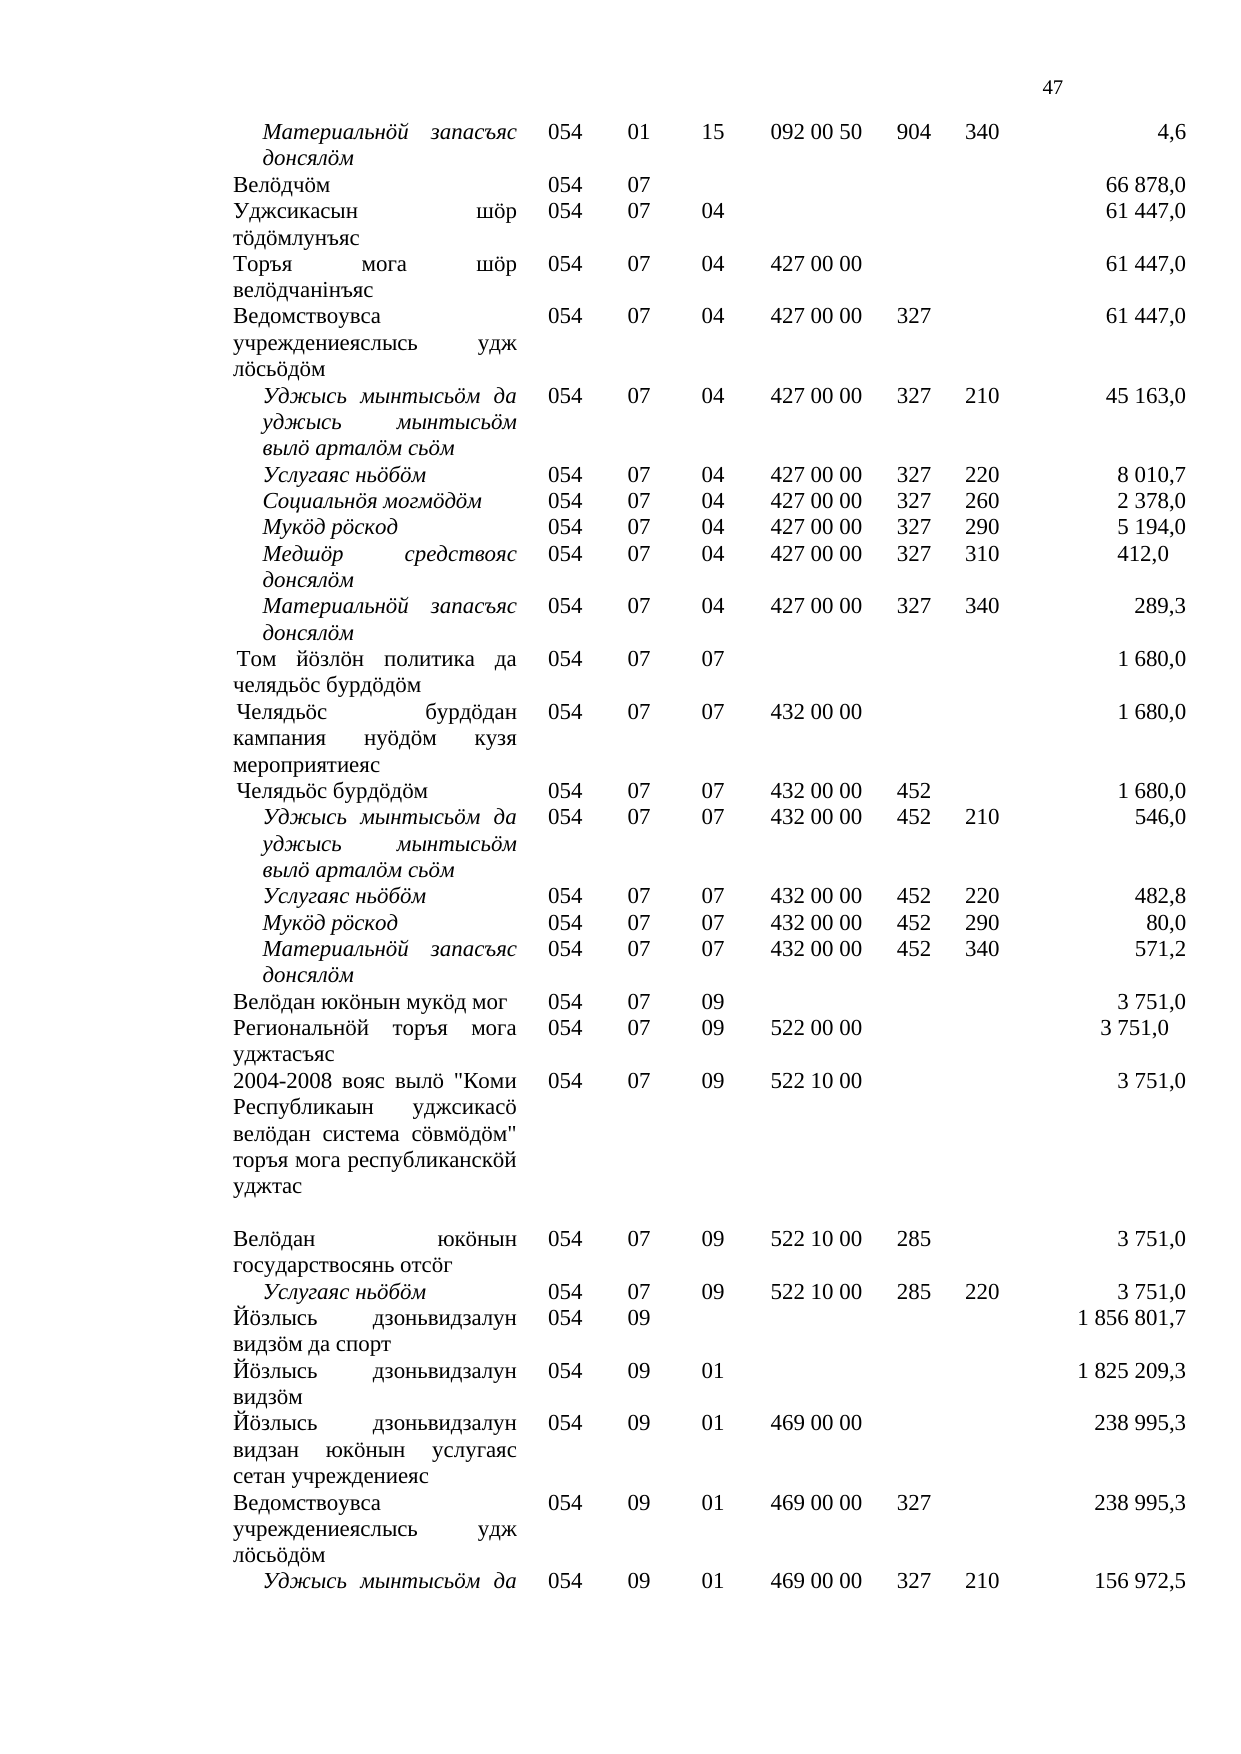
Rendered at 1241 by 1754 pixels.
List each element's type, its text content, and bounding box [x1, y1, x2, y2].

table_cell 054 [528, 1568, 602, 1594]
table_cell Велöдан юкöнын мукöд мог [222, 988, 528, 1014]
table_cell 092 00 50 [750, 118, 882, 171]
table_cell 522 10 00 [750, 1067, 882, 1225]
table_cell 04 [676, 250, 750, 303]
table_cell Йöзлысь дзоньвидзалун видзöм да спорт [222, 1304, 528, 1357]
table_cell 210 [945, 1568, 1019, 1594]
table_cell 09 [602, 1489, 676, 1568]
table_cell [883, 1014, 945, 1067]
table_cell [945, 250, 1019, 303]
table_cell Материальнöй запасъяс донсялöм [222, 118, 528, 171]
table_cell 054 [528, 197, 602, 250]
table_cell 07 [602, 382, 676, 461]
table_cell [945, 1304, 1019, 1357]
table_cell 156 972,5 [1019, 1568, 1197, 1594]
table_cell 432 00 00 [750, 935, 882, 988]
table_cell Мукöд рöскод [222, 909, 528, 935]
table_cell [883, 1067, 945, 1225]
table_cell 054 [528, 935, 602, 988]
table_cell 054 [528, 777, 602, 803]
table_cell 427 00 00 [750, 250, 882, 303]
table_cell [1197, 1067, 1240, 1225]
table_cell Региональнöй торъя мога уджтасъяс [222, 1014, 528, 1067]
table_cell 054 [528, 988, 602, 1014]
table_cell 285 [883, 1278, 945, 1304]
table_cell 482,8 [1019, 883, 1197, 909]
table_cell 412,0 [1019, 540, 1197, 592]
table_cell Уджсикасын шöр тöдöмлунъяс [222, 197, 528, 250]
table_cell [945, 1357, 1019, 1409]
table_cell [883, 1304, 945, 1357]
table_cell 07 [602, 461, 676, 487]
table_cell [1197, 171, 1240, 197]
table_cell 522 10 00 [750, 1225, 882, 1278]
table_cell [1197, 1357, 1240, 1409]
table_cell 260 [945, 487, 1019, 513]
table_cell 452 [883, 883, 945, 909]
table_cell 054 [528, 118, 602, 171]
table_cell 427 00 00 [750, 487, 882, 513]
table_cell 054 [528, 1067, 602, 1225]
table_cell 327 [883, 487, 945, 513]
table_cell [883, 988, 945, 1014]
table_cell 04 [676, 487, 750, 513]
table_cell Йöзлысь дзоньвидзалун видзан юкöнын услугаяс сетан учреждениеяс [222, 1410, 528, 1488]
table_cell Услугаяс ньöбöм [222, 1278, 528, 1304]
table_cell [945, 1410, 1019, 1488]
table_cell 61 447,0 [1019, 250, 1197, 303]
table_cell 327 [883, 1568, 945, 1594]
table_cell 054 [528, 1357, 602, 1409]
table_cell 07 [602, 514, 676, 540]
table_cell 07 [602, 698, 676, 777]
table_cell 80,0 [1019, 909, 1197, 935]
table_cell 07 [602, 487, 676, 513]
table_cell 07 [602, 303, 676, 382]
table_cell 054 [528, 1410, 602, 1488]
table_cell 054 [528, 909, 602, 935]
table_cell 61 447,0 [1019, 197, 1197, 250]
table_cell [1197, 540, 1240, 592]
table_cell 427 00 00 [750, 382, 882, 461]
table_cell 469 00 00 [750, 1489, 882, 1568]
table_cell 427 00 00 [750, 540, 882, 592]
table_cell Уджысь мынтысьöм да уджысь мынтысьöм вылö арталöм сьöм [222, 803, 528, 882]
table_cell 1 680,0 [1019, 777, 1197, 803]
table_cell 07 [602, 988, 676, 1014]
table_cell 07 [602, 197, 676, 250]
table_cell 054 [528, 1304, 602, 1357]
table_cell 07 [602, 250, 676, 303]
table_cell 07 [602, 593, 676, 645]
table_cell 432 00 00 [750, 909, 882, 935]
table_cell 4,6 [1019, 118, 1197, 171]
table_cell 04 [676, 303, 750, 382]
table_cell Материальнöй запасъяс донсялöм [222, 935, 528, 988]
table_cell 432 00 00 [750, 698, 882, 777]
table_cell 3 751,0 [1019, 1225, 1197, 1278]
table_cell Медшöр средствояс донсялöм [222, 540, 528, 592]
table_cell 07 [602, 935, 676, 988]
table_cell 09 [676, 1067, 750, 1225]
table_cell Велöдчöм [222, 171, 528, 197]
table_cell 01 [676, 1568, 750, 1594]
table_cell [945, 777, 1019, 803]
table_cell 07 [602, 883, 676, 909]
table_cell 04 [676, 593, 750, 645]
table_cell 07 [602, 1014, 676, 1067]
table_cell 15 [676, 118, 750, 171]
table_cell Социальнöя могмöдöм [222, 487, 528, 513]
table_cell 07 [602, 777, 676, 803]
table_cell [945, 197, 1019, 250]
table_cell [883, 1357, 945, 1409]
table_cell 238 995,3 [1019, 1410, 1197, 1488]
table_cell 327 [883, 1489, 945, 1568]
table_cell 054 [528, 1489, 602, 1568]
table_cell 432 00 00 [750, 777, 882, 803]
table_cell Уджысь мынтысьöм да [222, 1568, 528, 1594]
table_cell 522 00 00 [750, 1014, 882, 1067]
table_cell 04 [676, 461, 750, 487]
table_cell 1 680,0 [1019, 698, 1197, 777]
table_cell 61 447,0 [1019, 303, 1197, 382]
table_cell 054 [528, 514, 602, 540]
table_cell 054 [528, 1225, 602, 1278]
table_cell 09 [676, 1014, 750, 1067]
table_cell 07 [602, 1278, 676, 1304]
table_cell 327 [883, 593, 945, 645]
table_cell [945, 1489, 1019, 1568]
table_cell 07 [676, 645, 750, 698]
table_cell 427 00 00 [750, 514, 882, 540]
table_cell [945, 698, 1019, 777]
table_cell [883, 250, 945, 303]
table_cell 09 [602, 1410, 676, 1488]
table_cell 09 [602, 1357, 676, 1409]
table_cell Ведомствоувса учреждениеяслысь удж лöсьöдöм [222, 1489, 528, 1568]
table_cell 054 [528, 1014, 602, 1067]
table_cell 07 [602, 803, 676, 882]
table_cell [676, 1304, 750, 1357]
table_cell 054 [528, 593, 602, 645]
table_cell 327 [883, 303, 945, 382]
table_cell 220 [945, 1278, 1019, 1304]
table_cell 238 995,3 [1019, 1489, 1197, 1568]
table_cell 04 [676, 382, 750, 461]
table_cell [1197, 593, 1240, 645]
table_cell 1 856 801,7 [1019, 1304, 1197, 1357]
table_cell 452 [883, 935, 945, 988]
table_cell 2004-2008 вояс вылö "Коми Республикаын уджсикасö велöдан система сöвмöдöм" торъя мога республиканскöй уджтас [222, 1067, 528, 1225]
table_cell [945, 303, 1019, 382]
table_cell [1197, 1225, 1240, 1278]
table_cell 054 [528, 1278, 602, 1304]
table_cell Йöзлысь дзоньвидзалун видзöм [222, 1357, 528, 1409]
table_cell 054 [528, 303, 602, 382]
table_cell [1197, 197, 1240, 250]
table_cell [1197, 777, 1240, 803]
table_cell 469 00 00 [750, 1568, 882, 1594]
table_cell 07 [676, 698, 750, 777]
table_cell 01 [676, 1489, 750, 1568]
table_cell [883, 645, 945, 698]
table_cell 290 [945, 514, 1019, 540]
table_cell 054 [528, 461, 602, 487]
table_cell [883, 197, 945, 250]
table_cell Ведомствоувса учреждениеяслысь удж лöсьöдöм [222, 303, 528, 382]
table_cell 07 [676, 777, 750, 803]
table_cell 07 [676, 935, 750, 988]
table_cell [945, 1014, 1019, 1067]
table_cell 07 [676, 883, 750, 909]
table_cell Велöдан юкöнын государствосянь отсöг [222, 1225, 528, 1278]
table_cell [945, 645, 1019, 698]
table_cell 432 00 00 [750, 803, 882, 882]
table_cell 04 [676, 197, 750, 250]
table_cell 09 [676, 1278, 750, 1304]
table_cell 522 10 00 [750, 1278, 882, 1304]
table_cell 09 [602, 1304, 676, 1357]
table_cell 310 [945, 540, 1019, 592]
table_cell [945, 1067, 1019, 1225]
table_cell [1197, 645, 1240, 698]
table_cell 340 [945, 118, 1019, 171]
table_cell Мукöд рöскод [222, 514, 528, 540]
table_cell 546,0 [1019, 803, 1197, 882]
table_cell 04 [676, 540, 750, 592]
table_cell 571,2 [1019, 935, 1197, 988]
table_cell [750, 197, 882, 250]
table_cell 07 [602, 909, 676, 935]
table_cell 3 751,0 [1019, 1278, 1197, 1304]
table_cell 01 [676, 1357, 750, 1409]
table_cell [750, 171, 882, 197]
table_cell 054 [528, 698, 602, 777]
table_cell [1197, 1410, 1240, 1488]
table_cell [1197, 1568, 1240, 1594]
table_cell 09 [602, 1568, 676, 1594]
table_cell 054 [528, 883, 602, 909]
table_cell 07 [602, 1225, 676, 1278]
table_cell 285 [883, 1225, 945, 1278]
table_cell 469 00 00 [750, 1410, 882, 1488]
table_cell 01 [676, 1410, 750, 1488]
table_cell [1197, 698, 1240, 777]
table_cell 3 751,0 [1019, 1067, 1197, 1225]
table_cell 5 194,0 [1019, 514, 1197, 540]
table_cell [1197, 935, 1240, 988]
table_cell 07 [602, 171, 676, 197]
table_cell 327 [883, 540, 945, 592]
table_cell 427 00 00 [750, 593, 882, 645]
table_cell 452 [883, 803, 945, 882]
table_cell [1197, 803, 1240, 882]
table_cell [1197, 883, 1240, 909]
table_cell 07 [602, 540, 676, 592]
table_cell 07 [602, 645, 676, 698]
table_cell 1 825 209,3 [1019, 1357, 1197, 1409]
table_cell Торъя мога шöр велöдчанiнъяс [222, 250, 528, 303]
table_cell 054 [528, 803, 602, 882]
table_cell Услугаяс ньöбöм [222, 461, 528, 487]
table_cell [1197, 303, 1240, 382]
table_cell [945, 171, 1019, 197]
table_cell 07 [676, 803, 750, 882]
table_cell 432 00 00 [750, 883, 882, 909]
table_cell [1197, 988, 1240, 1014]
table_cell 327 [883, 382, 945, 461]
table_cell [1197, 1489, 1240, 1568]
table_cell 054 [528, 250, 602, 303]
table_cell [750, 645, 882, 698]
table_cell 07 [602, 1067, 676, 1225]
table_cell 210 [945, 382, 1019, 461]
table_cell Челядьöс бурдöдан кампания нуöдöм кузя мероприятиеяс [222, 698, 528, 777]
table_cell [883, 171, 945, 197]
table_cell [1197, 382, 1240, 461]
table_cell [1197, 118, 1240, 171]
table_cell Том йöзлöн политика да челядьöс бурдöдöм [222, 645, 528, 698]
table_cell 289,3 [1019, 593, 1197, 645]
table_cell 054 [528, 540, 602, 592]
table_cell 01 [602, 118, 676, 171]
table_cell 8 010,7 [1019, 461, 1197, 487]
table_cell 210 [945, 803, 1019, 882]
table_cell 054 [528, 171, 602, 197]
table_cell [1197, 1278, 1240, 1304]
table_cell [750, 1357, 882, 1409]
table_cell [883, 1410, 945, 1488]
table_cell [1197, 1014, 1240, 1067]
table_cell 66 878,0 [1019, 171, 1197, 197]
table_cell Материальнöй запасъяс донсялöм [222, 593, 528, 645]
table_cell 220 [945, 883, 1019, 909]
table_cell 45 163,0 [1019, 382, 1197, 461]
table_cell [1197, 250, 1240, 303]
table_cell 327 [883, 514, 945, 540]
table_cell 054 [528, 382, 602, 461]
table_cell 054 [528, 487, 602, 513]
table_cell 09 [676, 1225, 750, 1278]
table_cell 054 [528, 645, 602, 698]
table_cell [750, 1304, 882, 1357]
table_cell [1197, 461, 1240, 487]
table_cell 04 [676, 514, 750, 540]
table_cell 452 [883, 777, 945, 803]
table_cell [945, 1225, 1019, 1278]
table_cell 220 [945, 461, 1019, 487]
table_cell 340 [945, 593, 1019, 645]
table_cell Услугаяс ньöбöм [222, 883, 528, 909]
table_cell [1197, 1304, 1240, 1357]
table_cell 290 [945, 909, 1019, 935]
table_cell 427 00 00 [750, 303, 882, 382]
table_cell 1 680,0 [1019, 645, 1197, 698]
table_cell [750, 988, 882, 1014]
table_cell 2 378,0 [1019, 487, 1197, 513]
table_cell [676, 171, 750, 197]
table_cell [1197, 514, 1240, 540]
table_cell 340 [945, 935, 1019, 988]
table_cell 3 751,0 [1019, 1014, 1197, 1067]
table_cell 09 [676, 988, 750, 1014]
table_cell [945, 988, 1019, 1014]
table_cell [883, 698, 945, 777]
table_cell Челядьöс бурдöдöм [222, 777, 528, 803]
table_cell 452 [883, 909, 945, 935]
table_cell [1197, 487, 1240, 513]
table_cell 327 [883, 461, 945, 487]
table_cell [1197, 909, 1240, 935]
table_cell 3 751,0 [1019, 988, 1197, 1014]
table_cell 07 [676, 909, 750, 935]
table_cell Уджысь мынтысьöм да уджысь мынтысьöм вылö арталöм сьöм [222, 382, 528, 461]
table_cell 904 [883, 118, 945, 171]
table_cell 427 00 00 [750, 461, 882, 487]
